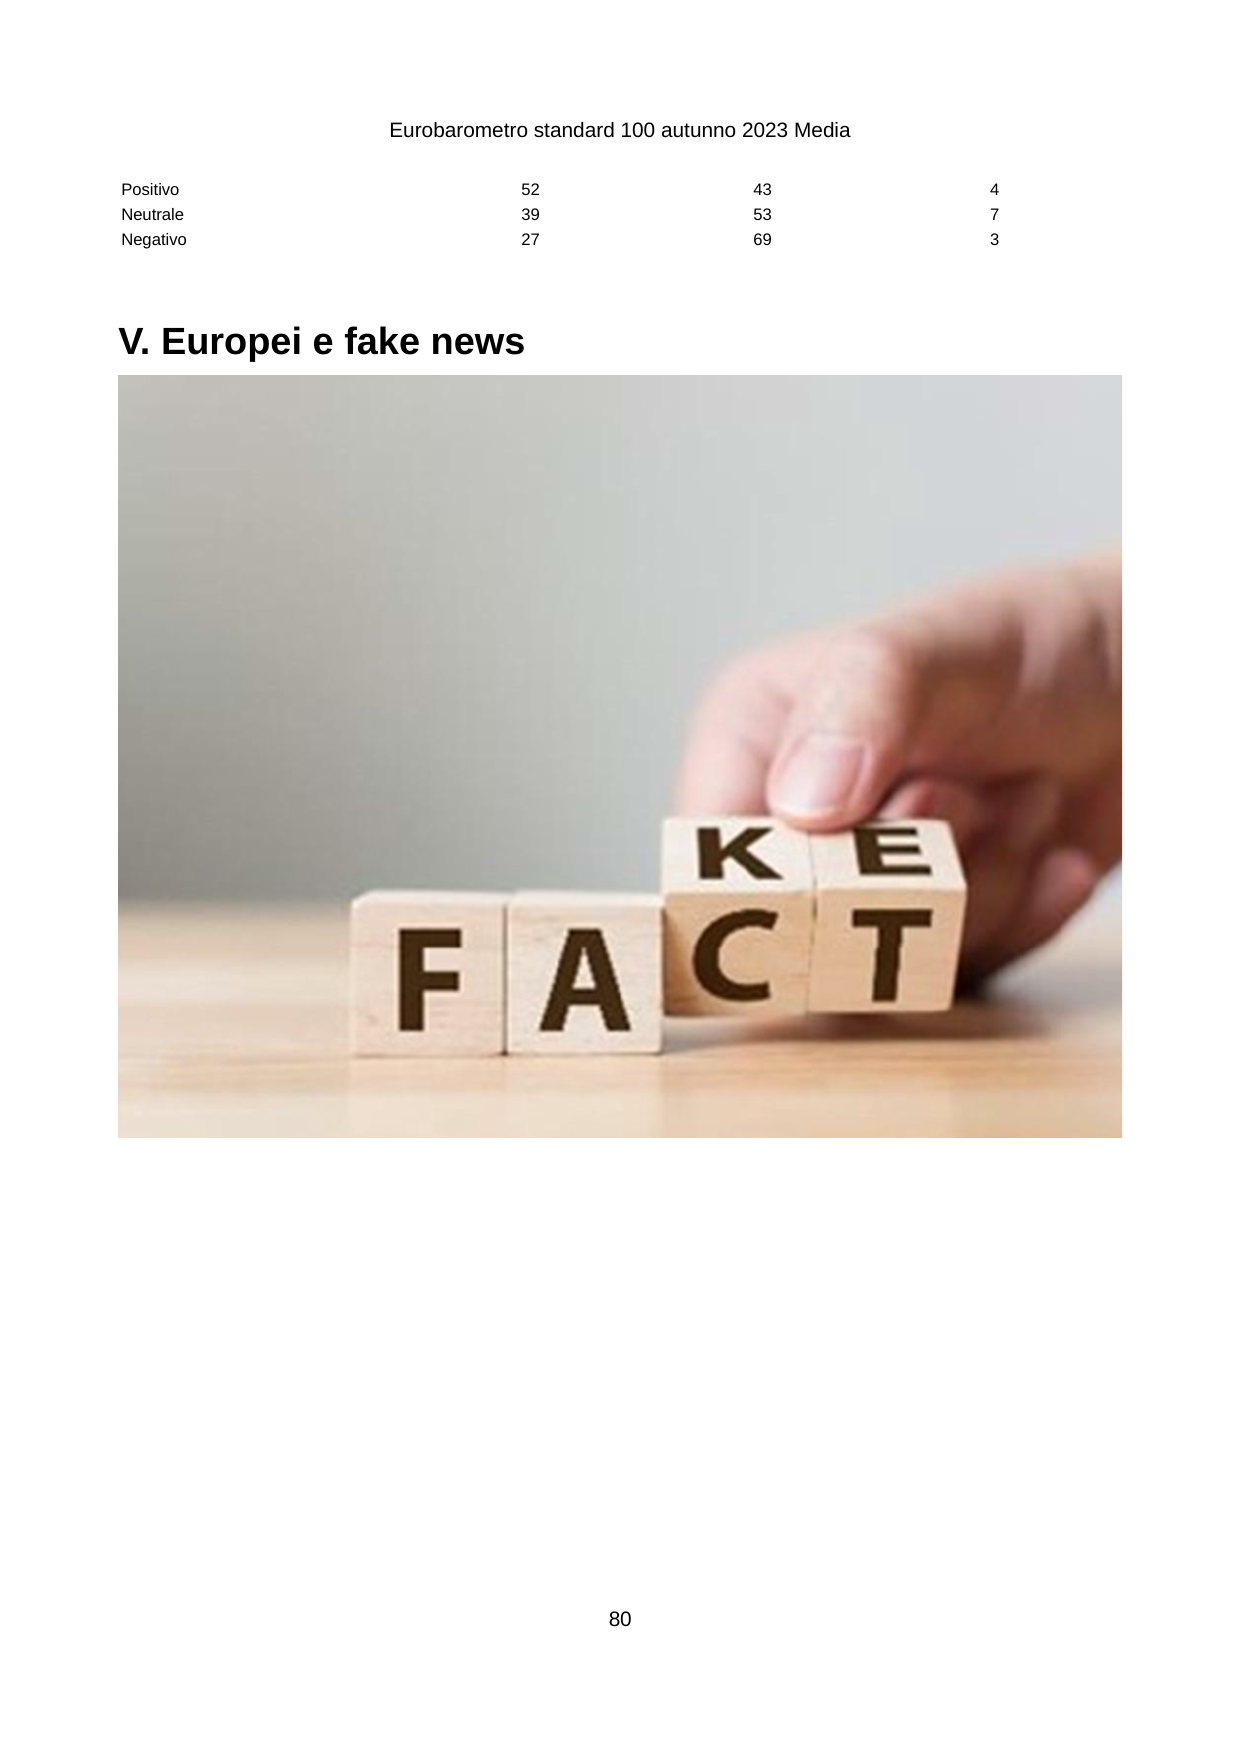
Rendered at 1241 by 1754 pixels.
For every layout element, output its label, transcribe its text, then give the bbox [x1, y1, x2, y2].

table_cell 27 [415, 227, 646, 252]
table_cell Positivo [118, 177, 414, 202]
table_cell 52 [415, 177, 646, 202]
table_cell Negativo [118, 227, 414, 252]
table_cell 39 [415, 202, 646, 227]
table_cell 7 [878, 202, 1110, 227]
table_cell 3 [878, 227, 1110, 252]
table_cell Neutrale [118, 202, 414, 227]
table_cell 4 [878, 177, 1110, 202]
picture [118, 375, 1123, 1138]
subtitle V. Europei e fake news [118, 319, 1122, 363]
table_cell 53 [646, 202, 878, 227]
table_cell 69 [646, 227, 878, 252]
table_cell 43 [646, 177, 878, 202]
